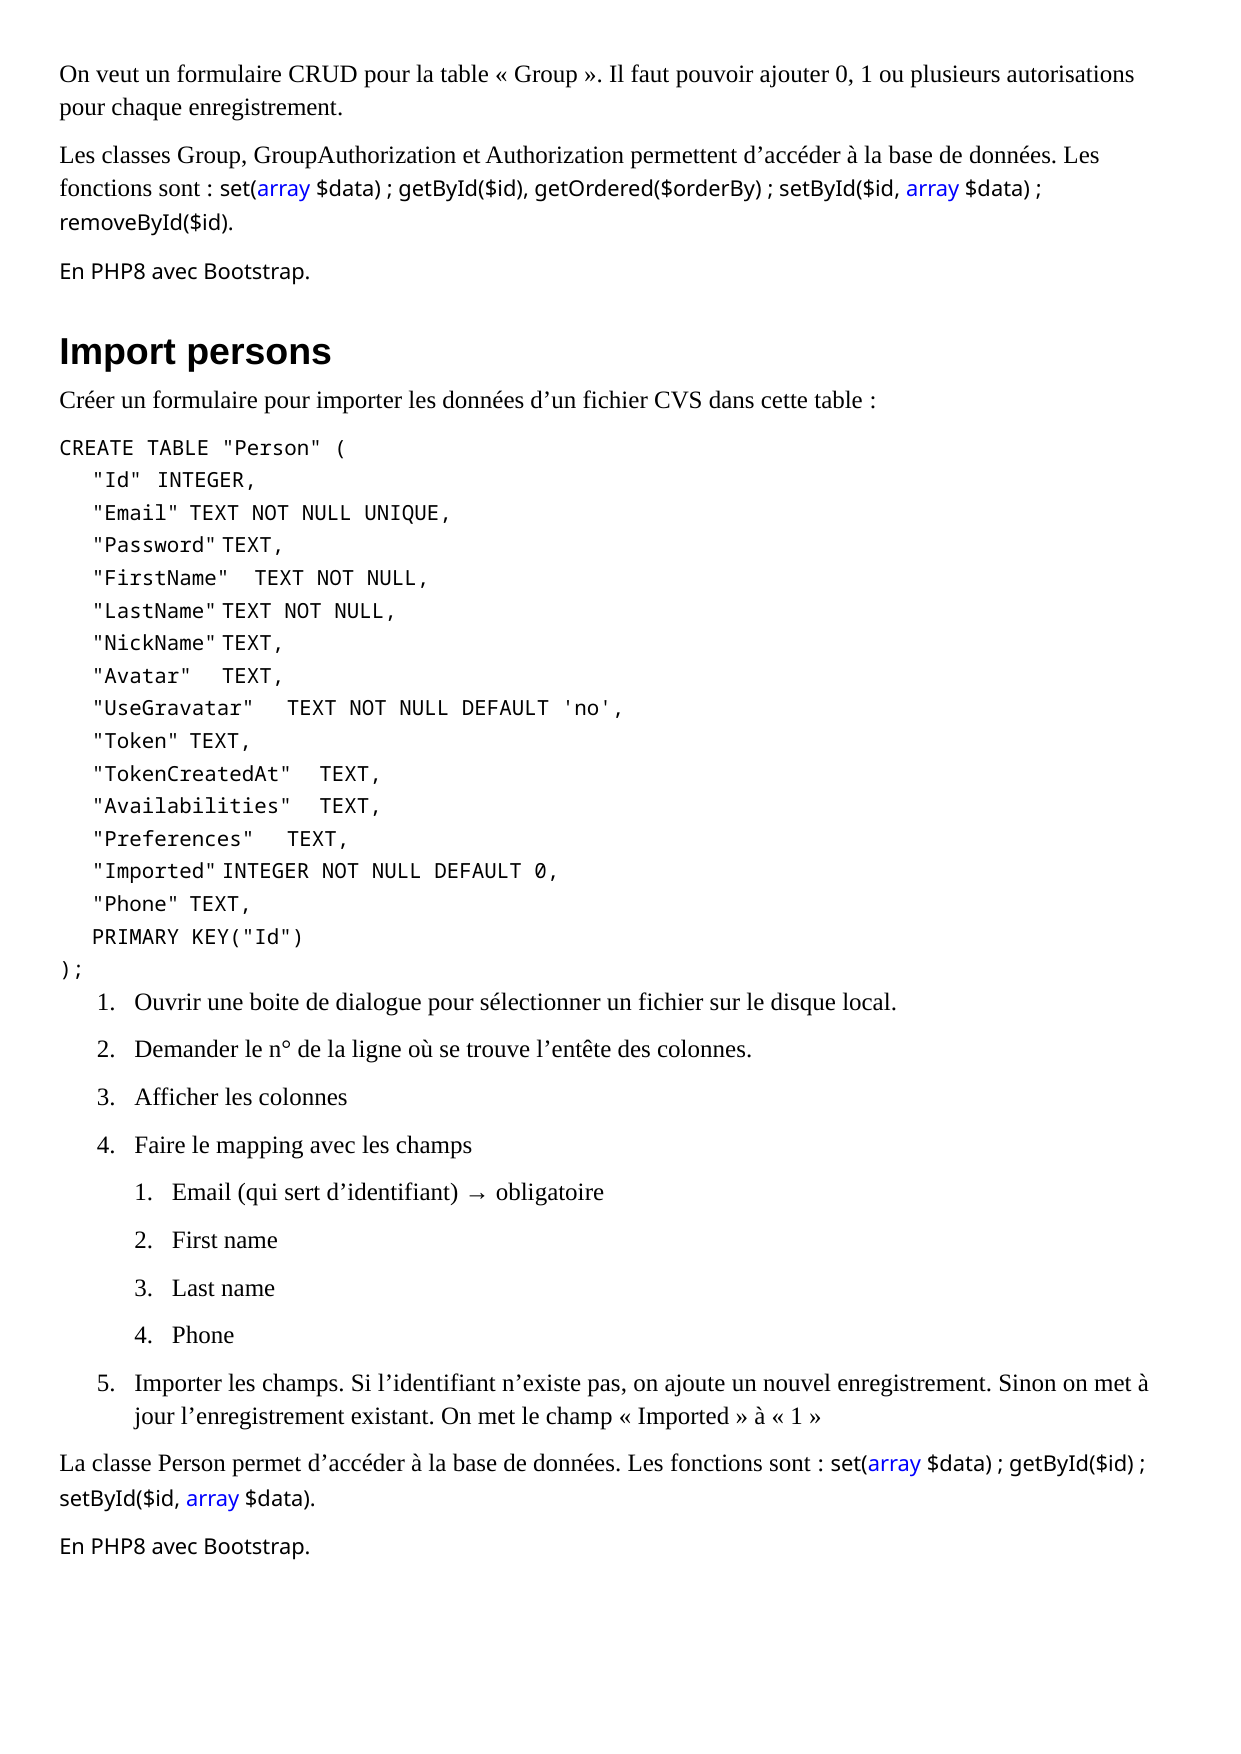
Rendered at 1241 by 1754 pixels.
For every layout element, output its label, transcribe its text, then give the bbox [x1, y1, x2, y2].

subtitle Import persons [59, 329, 1181, 373]
text "Id" INTEGER, [59, 465, 1181, 494]
list Last name [134, 1273, 1181, 1301]
text "FirstName" TEXT NOT NULL, [59, 563, 1181, 592]
text "Password" TEXT, [59, 531, 1181, 559]
text "Imported" INTEGER NOT NULL DEFAULT 0, [59, 857, 1181, 885]
list Faire le mapping avec les champs [97, 1130, 1181, 1158]
text "Availabilities" TEXT, [59, 791, 1181, 820]
text "TokenCreatedAt" TEXT, [59, 759, 1181, 787]
text La classe Person permet d’accéder à la base de données. Les fonctions sont : set(array $data) ; getById($id) ; setById($id, array $data). [59, 1448, 1181, 1512]
list First name [134, 1225, 1181, 1254]
list Email (qui sert d’identifiant) → obligatoire [134, 1177, 1181, 1206]
text Créer un formulaire pour importer les données d’un fichier CVS dans cette table : [59, 385, 1181, 414]
text On veut un formulaire CRUD pour la table « Group ». Il faut pouvoir ajouter 0, 1 ou plusieurs autorisations pour chaque enregistrement. [59, 59, 1181, 121]
list Demander le n° de la ligne où se trouve l’entête des colonnes. [97, 1034, 1181, 1063]
text "Email" TEXT NOT NULL UNIQUE, [59, 498, 1181, 526]
text Les classes Group, GroupAuthorization et Authorization permettent d’accéder à la base de données. Les fonctions sont : set(array $data) ; getById($id), getOrdered($orderBy) ; setById($id, array $data) ; removeById($id). [59, 140, 1181, 237]
text "NickName" TEXT, [59, 628, 1181, 657]
text PRIMARY KEY("Id") [59, 922, 1181, 950]
text "Token" TEXT, [59, 726, 1181, 754]
text ); [59, 954, 1181, 983]
list Importer les champs. Si l’identifiant n’existe pas, on ajoute un nouvel enregistrement. Sinon on met à jour l’enregistrement existant. On met le champ « Imported » à « 1 » [97, 1368, 1181, 1429]
text "Phone" TEXT, [59, 889, 1181, 918]
text "UseGravatar" TEXT NOT NULL DEFAULT 'no', [59, 693, 1181, 722]
text "Avatar" TEXT, [59, 661, 1181, 689]
text En PHP8 avec Bootstrap. [59, 256, 1181, 286]
text CREATE TABLE "Person" ( [59, 433, 1181, 461]
text "Preferences" TEXT, [59, 824, 1181, 852]
text "LastName" TEXT NOT NULL, [59, 596, 1181, 624]
list Phone [134, 1320, 1181, 1349]
list Afficher les colonnes [97, 1082, 1181, 1111]
list Ouvrir une boite de dialogue pour sélectionner un fichier sur le disque local. [97, 987, 1181, 1016]
text En PHP8 avec Bootstrap. [59, 1531, 1181, 1561]
